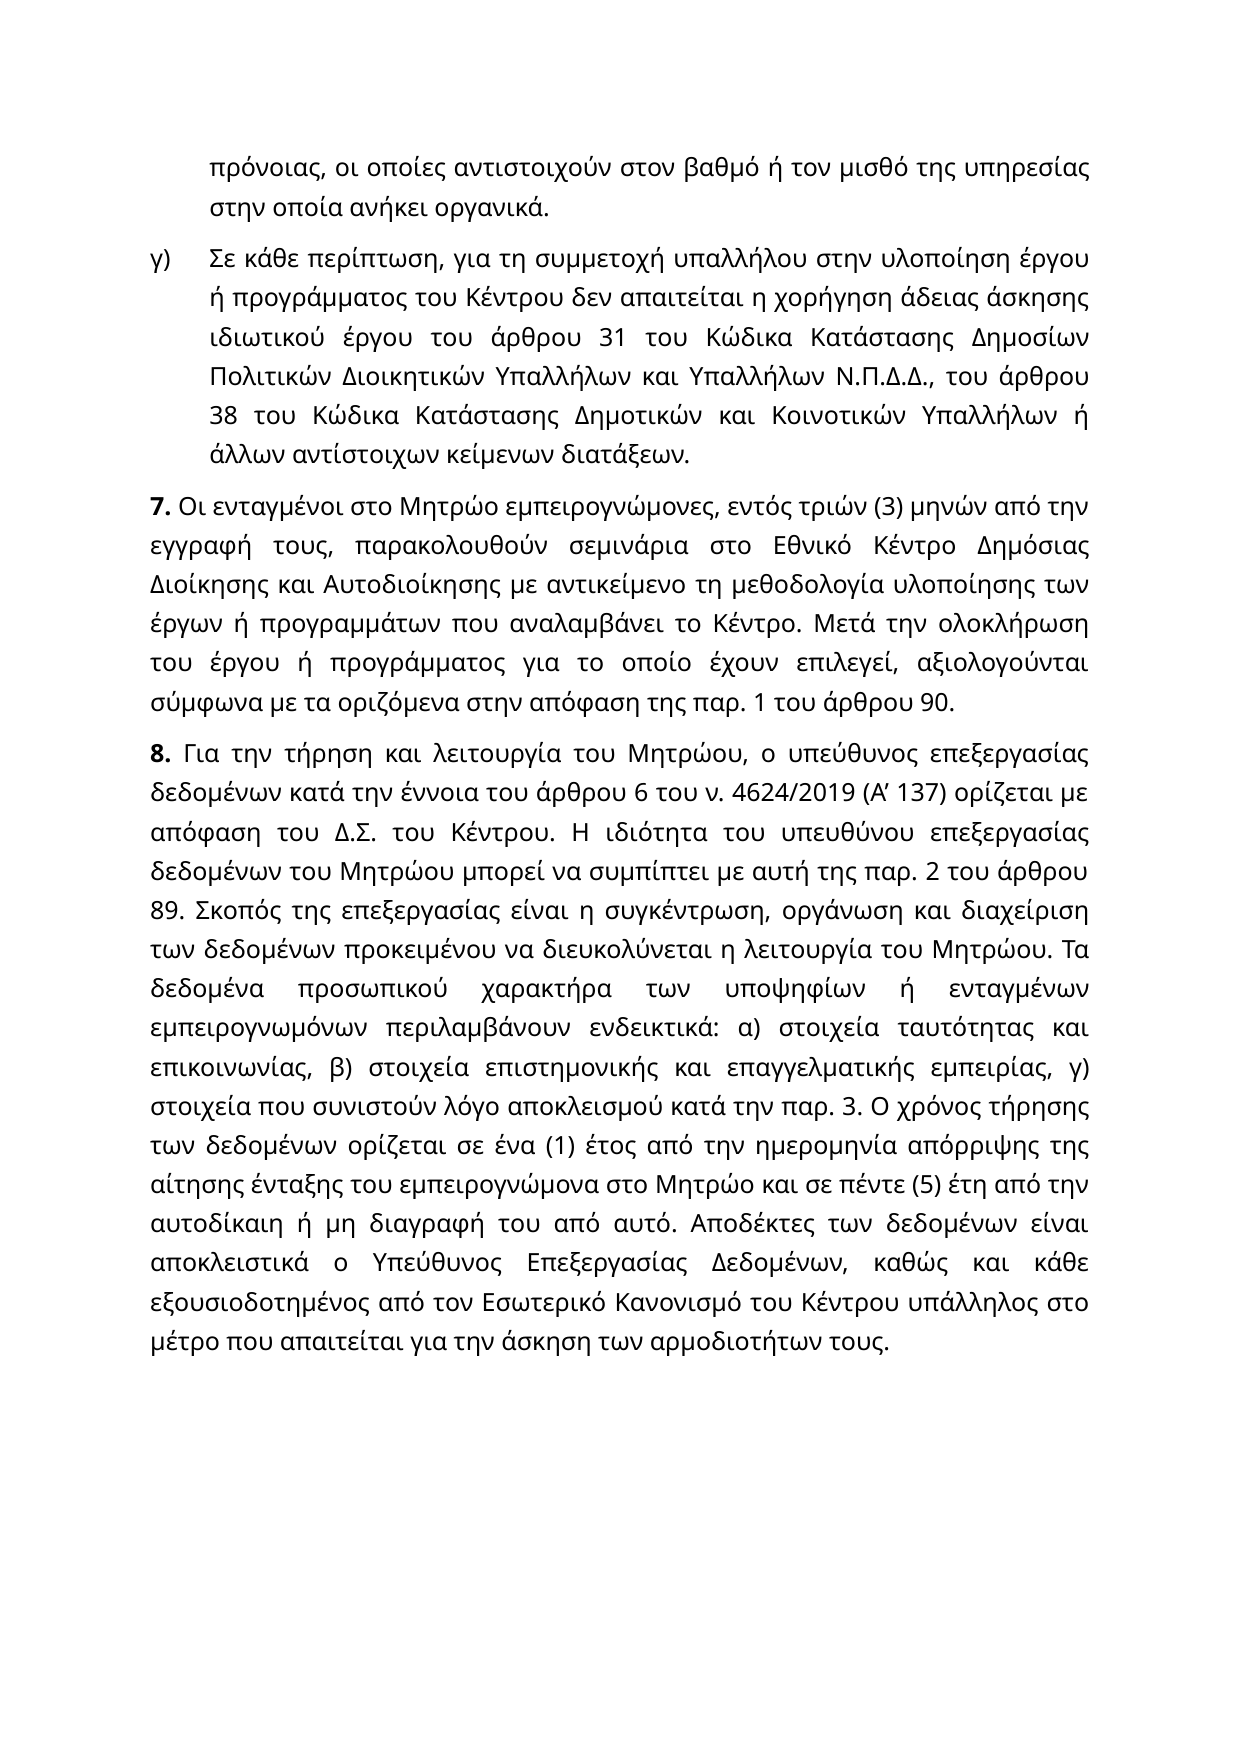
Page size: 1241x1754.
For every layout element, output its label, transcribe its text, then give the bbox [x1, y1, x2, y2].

text 7. Οι ενταγμένοι στο Μητρώο εμπειρογνώμονες, εντός τριών (3) μηνών από την εγγραφή τους, παρακολουθούν σεμινάρια στο Εθνικό Κέντρο Δημόσιας Διοίκησης και Αυτοδιοίκησης με αντικείμενο τη μεθοδολογία υλοποίησης των έργων ή προγραμμάτων που αναλαμβάνει το Κέντρο. Μετά την ολοκλήρωση του έργου ή προγράμματος για το οποίο έχουν επιλεγεί, αξιολογούνται σύμφωνα με τα οριζόμενα στην απόφαση της παρ. 1 του άρθρου 90. [150, 488, 1090, 718]
text 8. Για την τήρηση και λειτουργία του Μητρώου, ο υπεύθυνος επεξεργασίας δεδομένων κατά την έννοια του άρθρου 6 του ν. 4624/2019 (Α’ 137) ορίζεται με απόφαση του Δ.Σ. του Κέντρου. Η ιδιότητα του υπευθύνου επεξεργασίας δεδομένων του Μητρώου μπορεί να συμπίπτει με αυτή της παρ. 2 του άρθρου 89. Σκοπός της επεξεργασίας είναι η συγκέντρωση, οργάνωση και διαχείριση των δεδομένων προκειμένου να διευκολύνεται η λειτουργία του Μητρώου. Τα δεδομένα προσωπικού χαρακτήρα των υποψηφίων ή ενταγμένων εμπειρογνωμόνων περιλαμβάνουν ενδεικτικά: α) στοιχεία ταυτότητας και επικοινωνίας, β) στοιχεία επιστημονικής και επαγγελματικής εμπειρίας, γ) στοιχεία που συνιστούν λόγο αποκλεισμού κατά την παρ. 3. Ο χρόνος τήρησης των δεδομένων ορίζεται σε ένα (1) έτος από την ημερομηνία απόρριψης της αίτησης ένταξης του εμπειρογνώμονα στο Μητρώο και σε πέντε (5) έτη από την αυτοδίκαιη ή μη διαγραφή του από αυτό. Αποδέκτες των δεδομένων είναι αποκλειστικά ο Υπεύθυνος Επεξεργασίας Δεδομένων, καθώς και κάθε εξουσιοδοτημένος από τον Εσωτερικό Κανονισμό του Κέντρου υπάλληλος στο μέτρο που απαιτείται για την άσκηση των αρμοδιοτήτων τους. [150, 736, 1090, 1357]
list πρόνοιας, οι οποίες αντιστοιχούν στον βαθμό ή τον μισθό της υπηρεσίας στην οποία ανήκει οργανικά. [150, 150, 1090, 223]
list γ) Σε κάθε περίπτωση, για τη συμμετοχή υπαλλήλου στην υλοποίηση έργου ή προγράμματος του Κέντρου δεν απαιτείται η χορήγηση άδειας άσκησης ιδιωτικού έργου του άρθρου 31 του Κώδικα Κατάστασης Δημοσίων Πολιτικών Διοικητικών Υπαλλήλων και Υπαλλήλων Ν.Π.Δ.Δ., του άρθρου 38 του Κώδικα Κατάστασης Δημοτικών και Κοινοτικών Υπαλλήλων ή άλλων αντίστοιχων κείμενων διατάξεων. [150, 241, 1090, 471]
